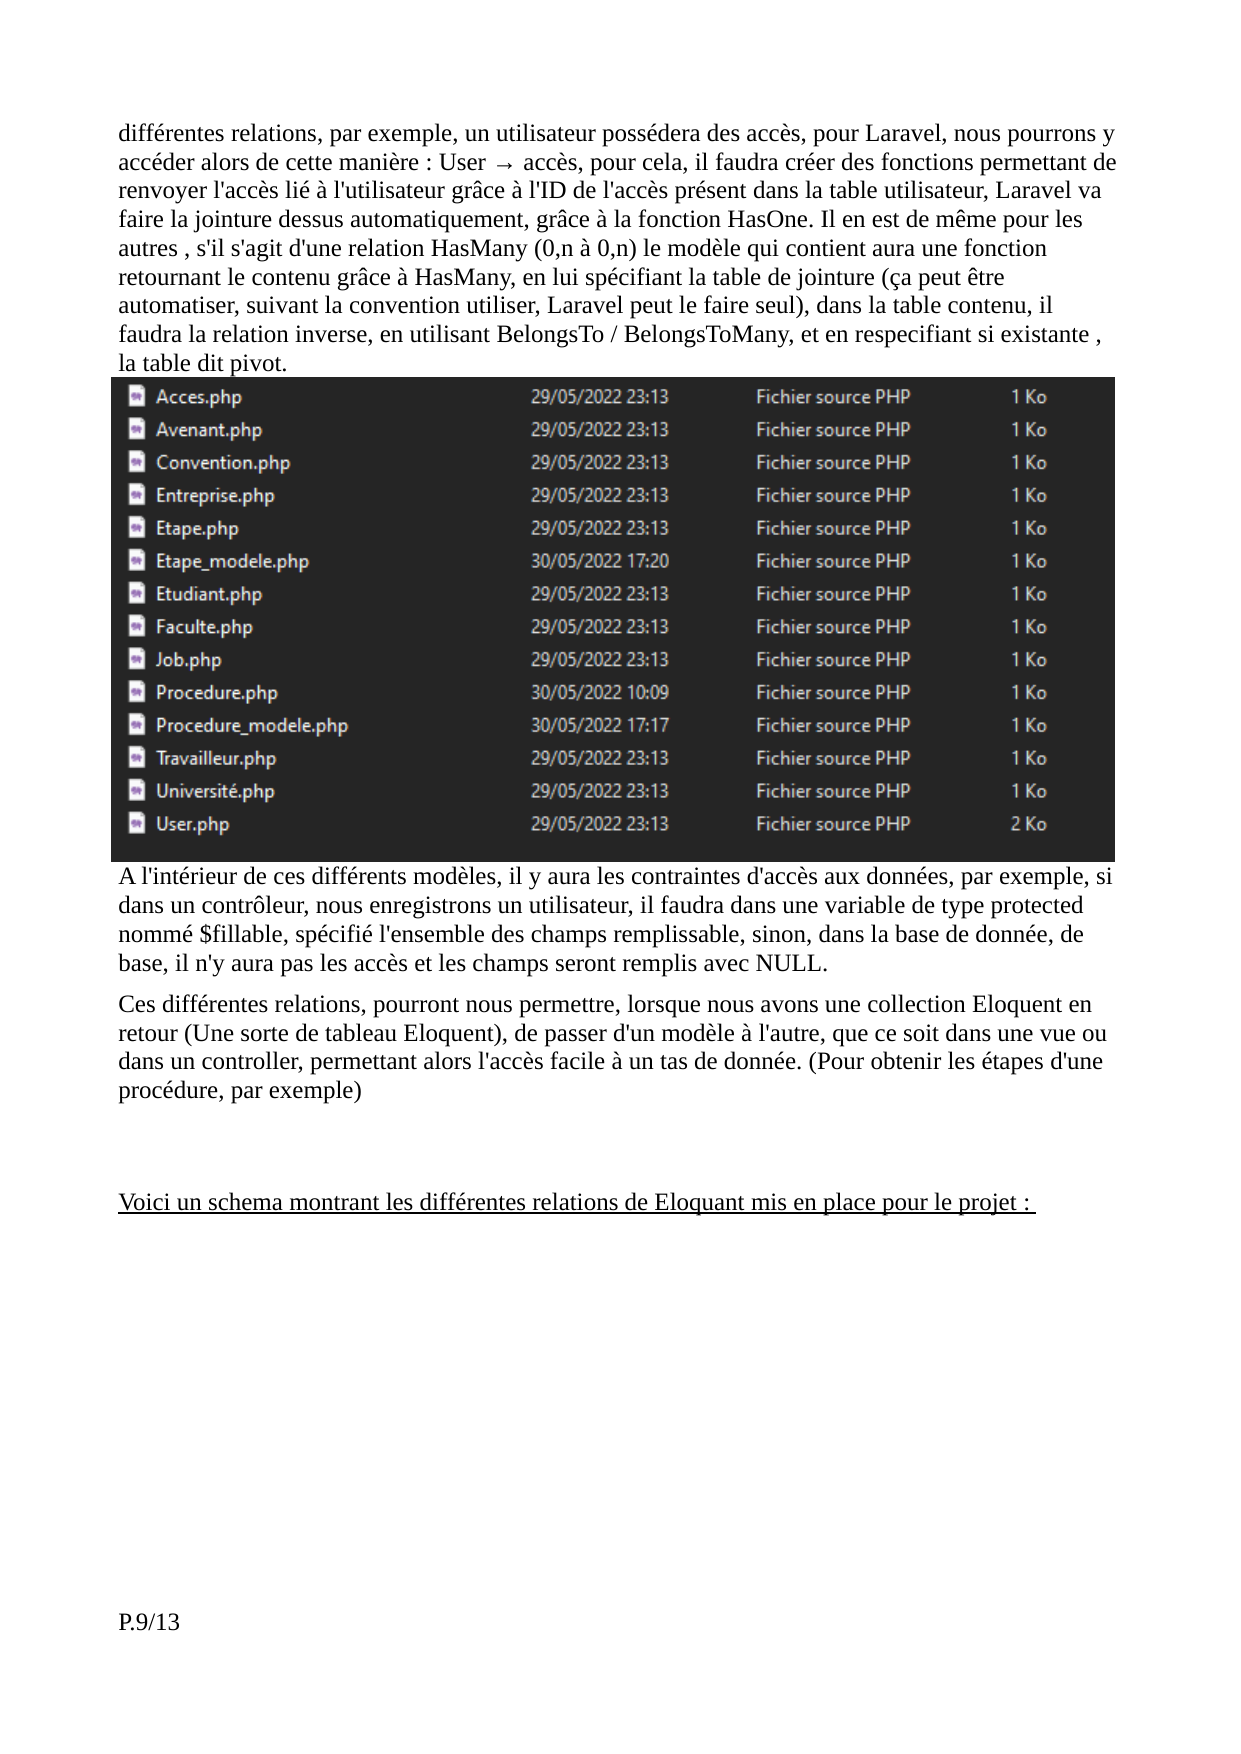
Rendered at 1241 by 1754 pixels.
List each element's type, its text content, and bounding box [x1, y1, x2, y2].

picture [111, 377, 1115, 862]
text différentes relations, par exemple, un utilisateur possédera des accès, pour Laravel, nous pourrons y accéder alors de cette manière : User → accès, pour cela, il faudra créer des fonctions permettant de renvoyer l'accès lié à l'utilisateur grâce à l'ID de l'accès présent dans la table utilisateur, Laravel va faire la jointure dessus automatiquement, grâce à la fonction HasOne. Il en est de même pour les autres , s'il s'agit d'une relation HasMany (0,n à 0,n) le modèle qui contient aura une fonction retournant le contenu grâce à HasMany, en lui spécifiant la table de jointure (ça peut être automatiser, suivant la convention utiliser, Laravel peut le faire seul), dans la table contenu, il faudra la relation inverse, en utilisant BelongsTo / BelongsToMany, et en respecifiant si existante , la table dit pivot. [118, 118, 1122, 377]
text Voici un schema montrant les différentes relations de Eloquant mis en place pour le projet : [118, 1187, 1122, 1216]
text A l'intérieur de ces différents modèles, il y aura les contraintes d'accès aux données, par exemple, si dans un contrôleur, nous enregistrons un utilisateur, il faudra dans une variable de type protected nommé $fillable, spécifié l'ensemble des champs remplissable, sinon, dans la base de donnée, de base, il n'y aura pas les accès et les champs seront remplis avec NULL. [118, 389, 1122, 976]
text Ces différentes relations, pourront nous permettre, lorsque nous avons une collection Eloquent en retour (Une sorte de tableau Eloquent), de passer d'un modèle à l'autre, que ce soit dans une vue ou dans un controller, permettant alors l'accès facile à un tas de donnée. (Pour obtenir les étapes d'une procédure, par exemple) [118, 989, 1122, 1104]
